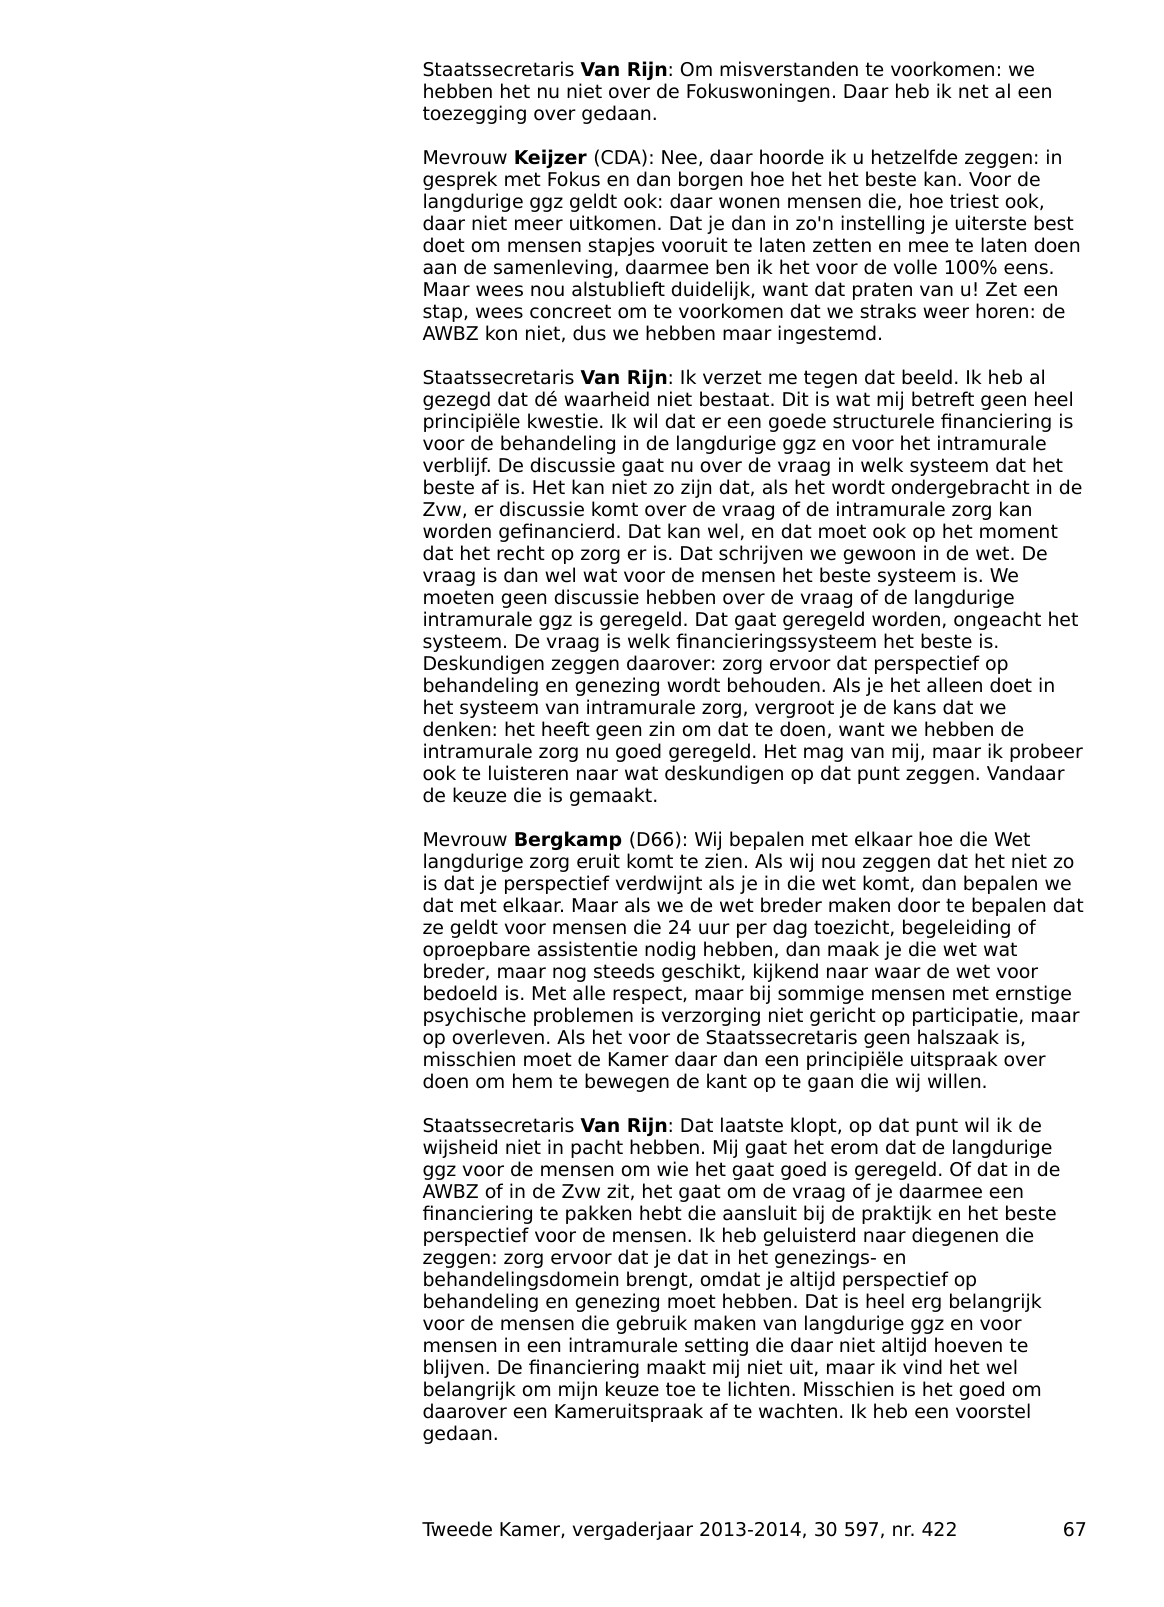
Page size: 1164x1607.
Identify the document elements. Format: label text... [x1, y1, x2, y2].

text Staatssecretaris Van Rijn: Dat laatste klopt, op dat punt wil ik de wijsheid niet in pacht hebben. Mij gaat het erom dat de langdurige ggz voor de mensen om wie het gaat goed is geregeld. Of dat in de AWBZ of in de Zvw zit, het gaat om de vraag of je daarmee een financiering te pakken hebt die aansluit bij de praktijk en het beste perspectief voor de mensen. Ik heb geluisterd naar diegenen die zeggen: zorg ervoor dat je dat in het genezings- en behandelingsdomein brengt, omdat je altijd perspectief op behandeling en genezing moet hebben. Dat is heel erg belangrijk voor de mensen die gebruik maken van langdurige ggz en voor mensen in een intramurale setting die daar niet altijd hoeven te blijven. De financiering maakt mij niet uit, maar ik vind het wel belangrijk om mijn keuze toe te lichten. Misschien is het goed om daarover een Kameruitspraak af te wachten. Ik heb een voorstel gedaan. [422, 1115, 1087, 1444]
text Mevrouw Bergkamp (D66): Wij bepalen met elkaar hoe die Wet langdurige zorg eruit komt te zien. Als wij nou zeggen dat het niet zo is dat je perspectief verdwijnt als je in die wet komt, dan bepalen we dat met elkaar. Maar als we de wet breder maken door te bepalen dat ze geldt voor mensen die 24 uur per dag toezicht, begeleiding of oproepbare assistentie nodig hebben, dan maak je die wet wat breder, maar nog steeds geschikt, kijkend naar waar de wet voor bedoeld is. Met alle respect, maar bij sommige mensen met ernstige psychische problemen is verzorging niet gericht op participatie, maar op overleven. Als het voor de Staatssecretaris geen halszaak is, misschien moet de Kamer daar dan een principiële uitspraak over doen om hem te bewegen de kant op te gaan die wij willen. [422, 829, 1087, 1093]
text Mevrouw Keijzer (CDA): Nee, daar hoorde ik u hetzelfde zeggen: in gesprek met Fokus en dan borgen hoe het het beste kan. Voor de langdurige ggz geldt ook: daar wonen mensen die, hoe triest ook, daar niet meer uitkomen. Dat je dan in zo'n instelling je uiterste best doet om mensen stapjes vooruit te laten zetten en mee te laten doen aan de samenleving, daarmee ben ik het voor de volle 100% eens. Maar wees nou alstublieft duidelijk, want dat praten van u! Zet een stap, wees concreet om te voorkomen dat we straks weer horen: de AWBZ kon niet, dus we hebben maar ingestemd. [422, 147, 1087, 345]
text Staatssecretaris Van Rijn: Om misverstanden te voorkomen: we hebben het nu niet over de Fokuswoningen. Daar heb ik net al een toezegging over gedaan. [422, 59, 1087, 125]
text Staatssecretaris Van Rijn: Ik verzet me tegen dat beeld. Ik heb al gezegd dat dé waarheid niet bestaat. Dit is wat mij betreft geen heel principiële kwestie. Ik wil dat er een goede structurele financiering is voor de behandeling in de langdurige ggz en voor het intramurale verblijf. De discussie gaat nu over de vraag in welk systeem dat het beste af is. Het kan niet zo zijn dat, als het wordt ondergebracht in de Zvw, er discussie komt over de vraag of de intramurale zorg kan worden gefinancierd. Dat kan wel, en dat moet ook op het moment dat het recht op zorg er is. Dat schrijven we gewoon in de wet. De vraag is dan wel wat voor de mensen het beste systeem is. We moeten geen discussie hebben over de vraag of de langdurige intramurale ggz is geregeld. Dat gaat geregeld worden, ongeacht het systeem. De vraag is welk financieringssysteem het beste is. Deskundigen zeggen daarover: zorg ervoor dat perspectief op behandeling en genezing wordt behouden. Als je het alleen doet in het systeem van intramurale zorg, vergroot je de kans dat we denken: het heeft geen zin om dat te doen, want we hebben de intramurale zorg nu goed geregeld. Het mag van mij, maar ik probeer ook te luisteren naar wat deskundigen op dat punt zeggen. Vandaar de keuze die is gemaakt. [422, 367, 1087, 807]
